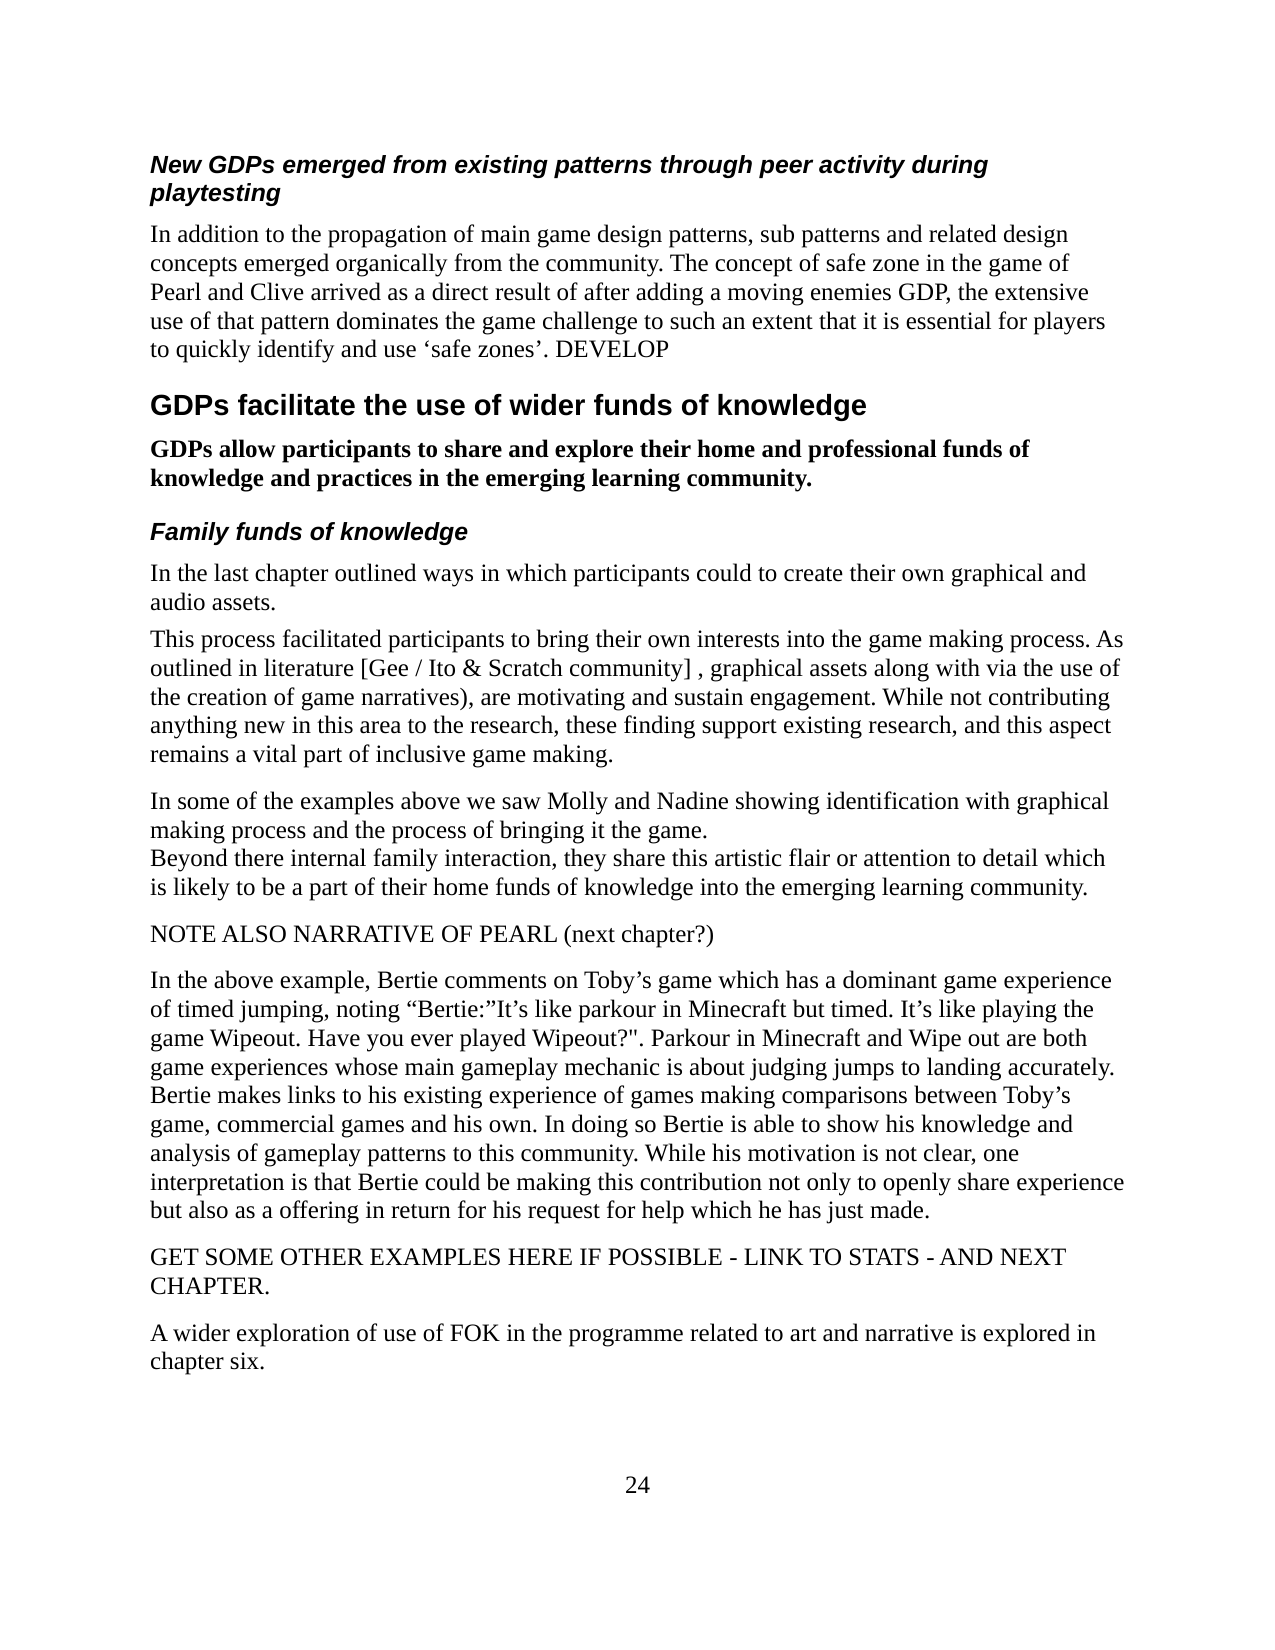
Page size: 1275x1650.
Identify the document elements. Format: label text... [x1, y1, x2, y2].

subtitle New GDPs emerged from existing patterns through peer activity during playtesting [150, 150, 1125, 207]
subtitle GDPs facilitate the use of wider funds of knowledge [150, 388, 1125, 422]
text In the last chapter outlined ways in which participants could to create their own graphical and audio assets. [150, 558, 1125, 615]
text GDPs allow participants to share and explore their home and professional funds of knowledge and practices in the emerging learning community. [150, 434, 1125, 492]
text In addition to the propagation of main game design patterns, sub patterns and related design concepts emerged organically from the community. The concept of safe zone in the game of Pearl and Clive arrived as a direct result of after adding a moving enemies GDP, the extensive use of that pattern dominates the game challenge to such an extent that it is essential for players to quickly identify and use ‘safe zones’. DEVELOP [150, 219, 1125, 363]
text In the above example, Bertie comments on Toby’s game which has a dominant game experience of timed jumping, noting “Bertie:”It’s like parkour in Minecraft but timed. It’s like playing the game Wipeout. Have you ever played Wipeout?". Parkour in Minecraft and Wipe out are both game experiences whose main gameplay mechanic is about judging jumps to landing accurately. Bertie makes links to his existing experience of games making comparisons between Toby’s game, commercial games and his own. In doing so Bertie is able to show his knowledge and analysis of gameplay patterns to this community. While his motivation is not clear, one interpretation is that Bertie could be making this contribution not only to openly share experience but also as a offering in return for his request for help which he has just made. [150, 966, 1125, 1224]
text GET SOME OTHER EXAMPLES HERE IF POSSIBLE - LINK TO STATS - AND NEXT CHAPTER. [150, 1242, 1125, 1300]
subtitle Family funds of knowledge [150, 517, 1125, 545]
text This process facilitated participants to bring their own interests into the game making process. As outlined in literature [Gee / Ito & Scratch community] , graphical assets along with via the use of the creation of game narratives), are motivating and sustain engagement. While not contributing anything new in this area to the research, these finding support existing research, and this aspect remains a vital part of inclusive game making. [150, 624, 1125, 768]
text A wider exploration of use of FOK in the programme related to art and narrative is explored in chapter six. [150, 1318, 1125, 1375]
text In some of the examples above we saw Molly and Nadine showing identification with graphical making process and the process of bringing it the game. Beyond there internal family interaction, they share this artistic flair or attention to detail which is likely to be a part of their home funds of knowledge into the emerging learning community. [150, 786, 1125, 901]
text NOTE ALSO NARRATIVE OF PEARL (next chapter?) [150, 919, 1125, 948]
